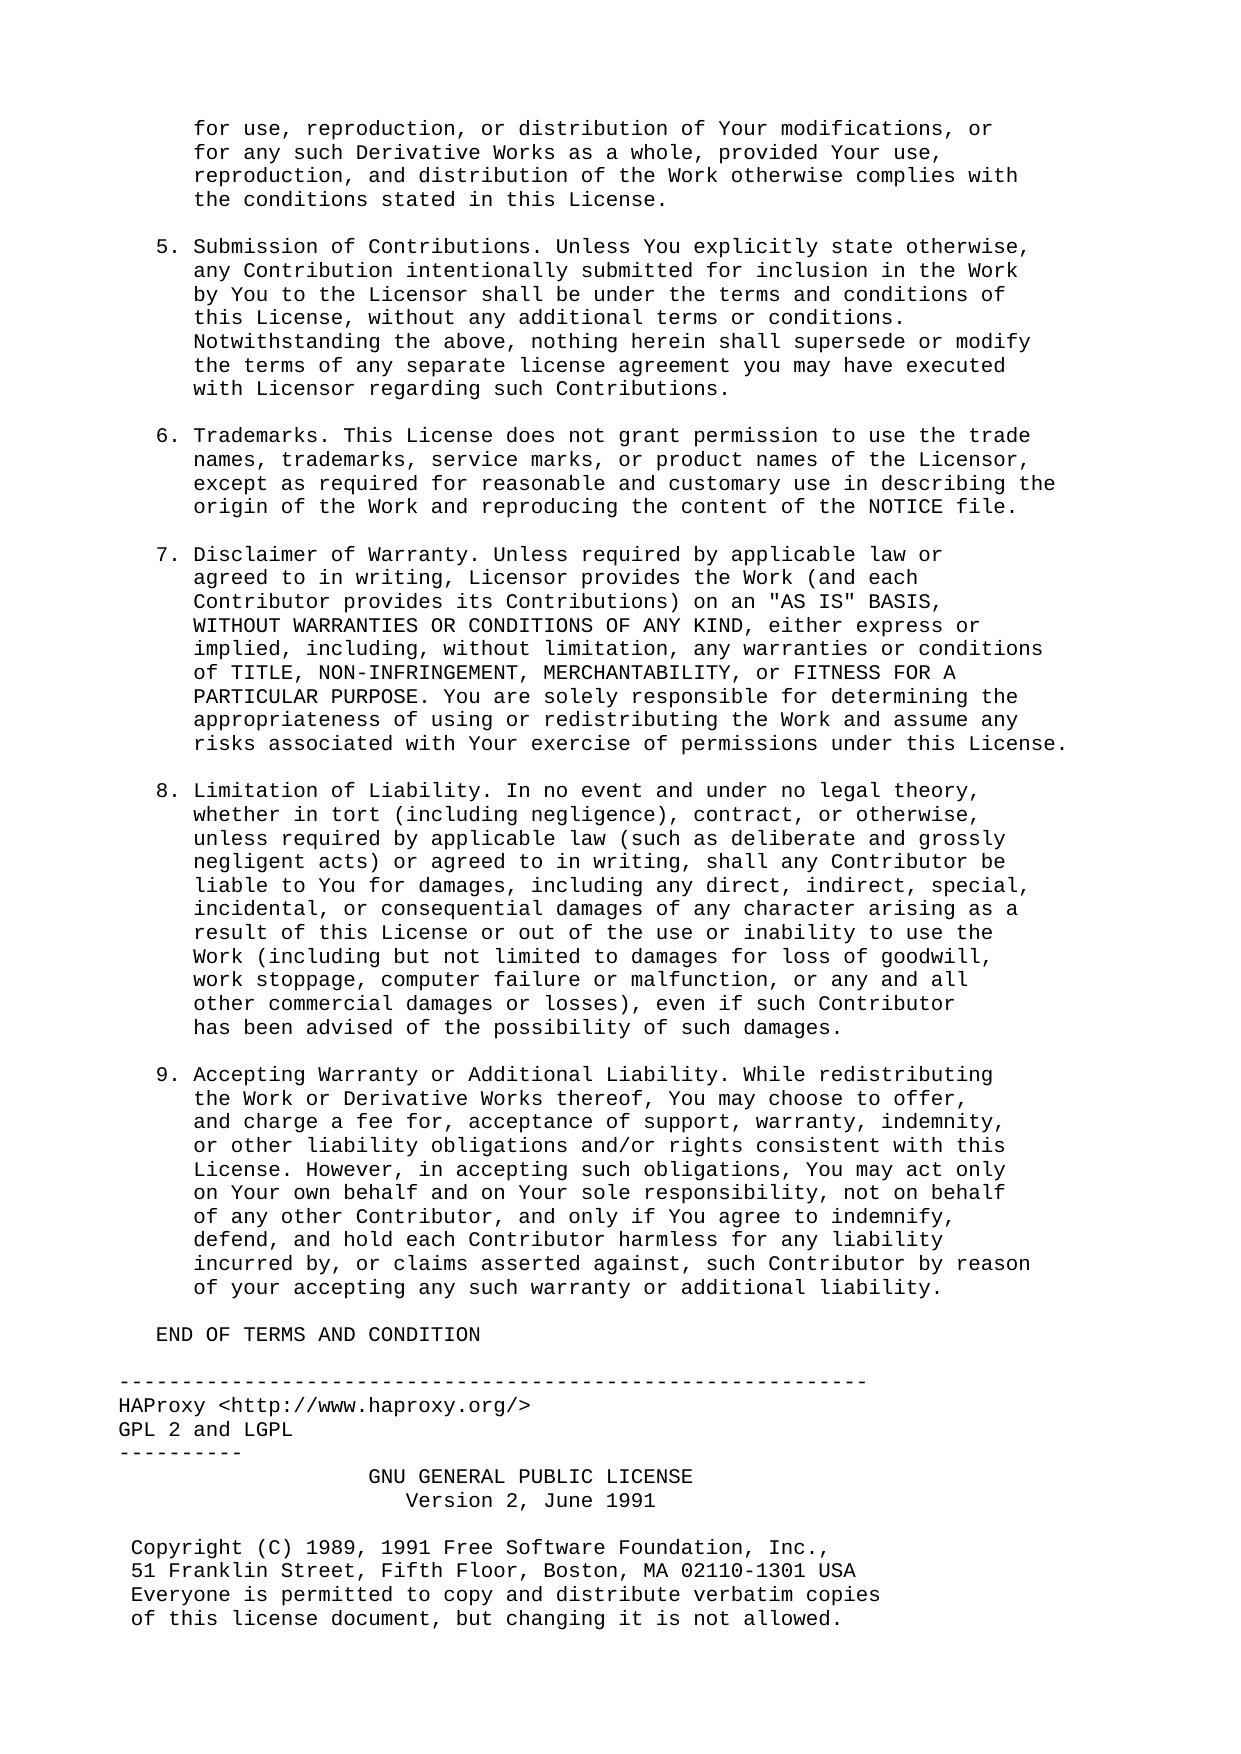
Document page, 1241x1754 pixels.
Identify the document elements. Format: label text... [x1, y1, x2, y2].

text whether in tort (including negligence), contract, or otherwise, [118, 804, 1122, 827]
text incidental, or consequential damages of any character arising as a [118, 898, 1122, 922]
text and charge a fee for, acceptance of support, warranty, indemnity, [118, 1111, 1122, 1135]
text defend, and hold each Contributor harmless for any liability [118, 1229, 1122, 1253]
text names, trademarks, service marks, or product names of the Licensor, [118, 449, 1122, 473]
text Version 2, June 1991 [118, 1489, 1122, 1513]
text 5. Submission of Contributions. Unless You explicitly state otherwise, [118, 236, 1122, 260]
text by You to the Licensor shall be under the terms and conditions of [118, 284, 1122, 307]
text Copyright (C) 1989, 1991 Free Software Foundation, Inc., [118, 1537, 1122, 1561]
text for any such Derivative Works as a whole, provided Your use, [118, 142, 1122, 165]
text Notwithstanding the above, nothing herein shall supersede or modify [118, 331, 1122, 354]
text GNU GENERAL PUBLIC LICENSE [118, 1466, 1122, 1489]
text 9. Accepting Warranty or Additional Liability. While redistributing [118, 1064, 1122, 1088]
text incurred by, or claims asserted against, such Contributor by reason [118, 1253, 1122, 1277]
text HAProxy <http://www.haproxy.org/> [118, 1395, 1122, 1419]
text implied, including, without limitation, any warranties or conditions [118, 638, 1122, 662]
text ------------------------------------------------------------ [118, 1371, 1122, 1395]
text for use, reproduction, or distribution of Your modifications, or [118, 118, 1122, 142]
text result of this License or out of the use or inability to use the [118, 922, 1122, 946]
text of this license document, but changing it is not allowed. [118, 1608, 1122, 1631]
text reproduction, and distribution of the Work otherwise complies with [118, 165, 1122, 189]
text agreed to in writing, Licensor provides the Work (and each [118, 567, 1122, 591]
text on Your own behalf and on Your sole responsibility, not on behalf [118, 1182, 1122, 1206]
text with Licensor regarding such Contributions. [118, 378, 1122, 402]
text of any other Contributor, and only if You agree to indemnify, [118, 1206, 1122, 1229]
text Contributor provides its Contributions) on an "AS IS" BASIS, [118, 591, 1122, 615]
text END OF TERMS AND CONDITION [118, 1324, 1122, 1348]
text the Work or Derivative Works thereof, You may choose to offer, [118, 1088, 1122, 1111]
text risks associated with Your exercise of permissions under this License. [118, 733, 1122, 757]
text 7. Disclaimer of Warranty. Unless required by applicable law or [118, 544, 1122, 567]
text of your accepting any such warranty or additional liability. [118, 1277, 1122, 1300]
text appropriateness of using or redistributing the Work and assume any [118, 709, 1122, 733]
text Work (including but not limited to damages for loss of goodwill, [118, 946, 1122, 969]
text the conditions stated in this License. [118, 189, 1122, 213]
text or other liability obligations and/or rights consistent with this [118, 1135, 1122, 1158]
text of TITLE, NON-INFRINGEMENT, MERCHANTABILITY, or FITNESS FOR A [118, 662, 1122, 686]
text WITHOUT WARRANTIES OR CONDITIONS OF ANY KIND, either express or [118, 615, 1122, 638]
text this License, without any additional terms or conditions. [118, 307, 1122, 331]
text unless required by applicable law (such as deliberate and grossly [118, 827, 1122, 851]
text any Contribution intentionally submitted for inclusion in the Work [118, 260, 1122, 284]
text has been advised of the possibility of such damages. [118, 1017, 1122, 1040]
text 6. Trademarks. This License does not grant permission to use the trade [118, 426, 1122, 449]
text License. However, in accepting such obligations, You may act only [118, 1158, 1122, 1182]
text work stoppage, computer failure or malfunction, or any and all [118, 969, 1122, 993]
text ---------- [118, 1442, 1122, 1466]
text liable to You for damages, including any direct, indirect, special, [118, 875, 1122, 898]
text origin of the Work and reproducing the content of the NOTICE file. [118, 496, 1122, 520]
text GPL 2 and LGPL [118, 1419, 1122, 1442]
text 51 Franklin Street, Fifth Floor, Boston, MA 02110-1301 USA [118, 1561, 1122, 1584]
text other commercial damages or losses), even if such Contributor [118, 993, 1122, 1017]
text 8. Limitation of Liability. In no event and under no legal theory, [118, 780, 1122, 804]
text negligent acts) or agreed to in writing, shall any Contributor be [118, 851, 1122, 875]
text PARTICULAR PURPOSE. You are solely responsible for determining the [118, 686, 1122, 709]
text Everyone is permitted to copy and distribute verbatim copies [118, 1584, 1122, 1608]
text except as required for reasonable and customary use in describing the [118, 473, 1122, 496]
text the terms of any separate license agreement you may have executed [118, 354, 1122, 378]
